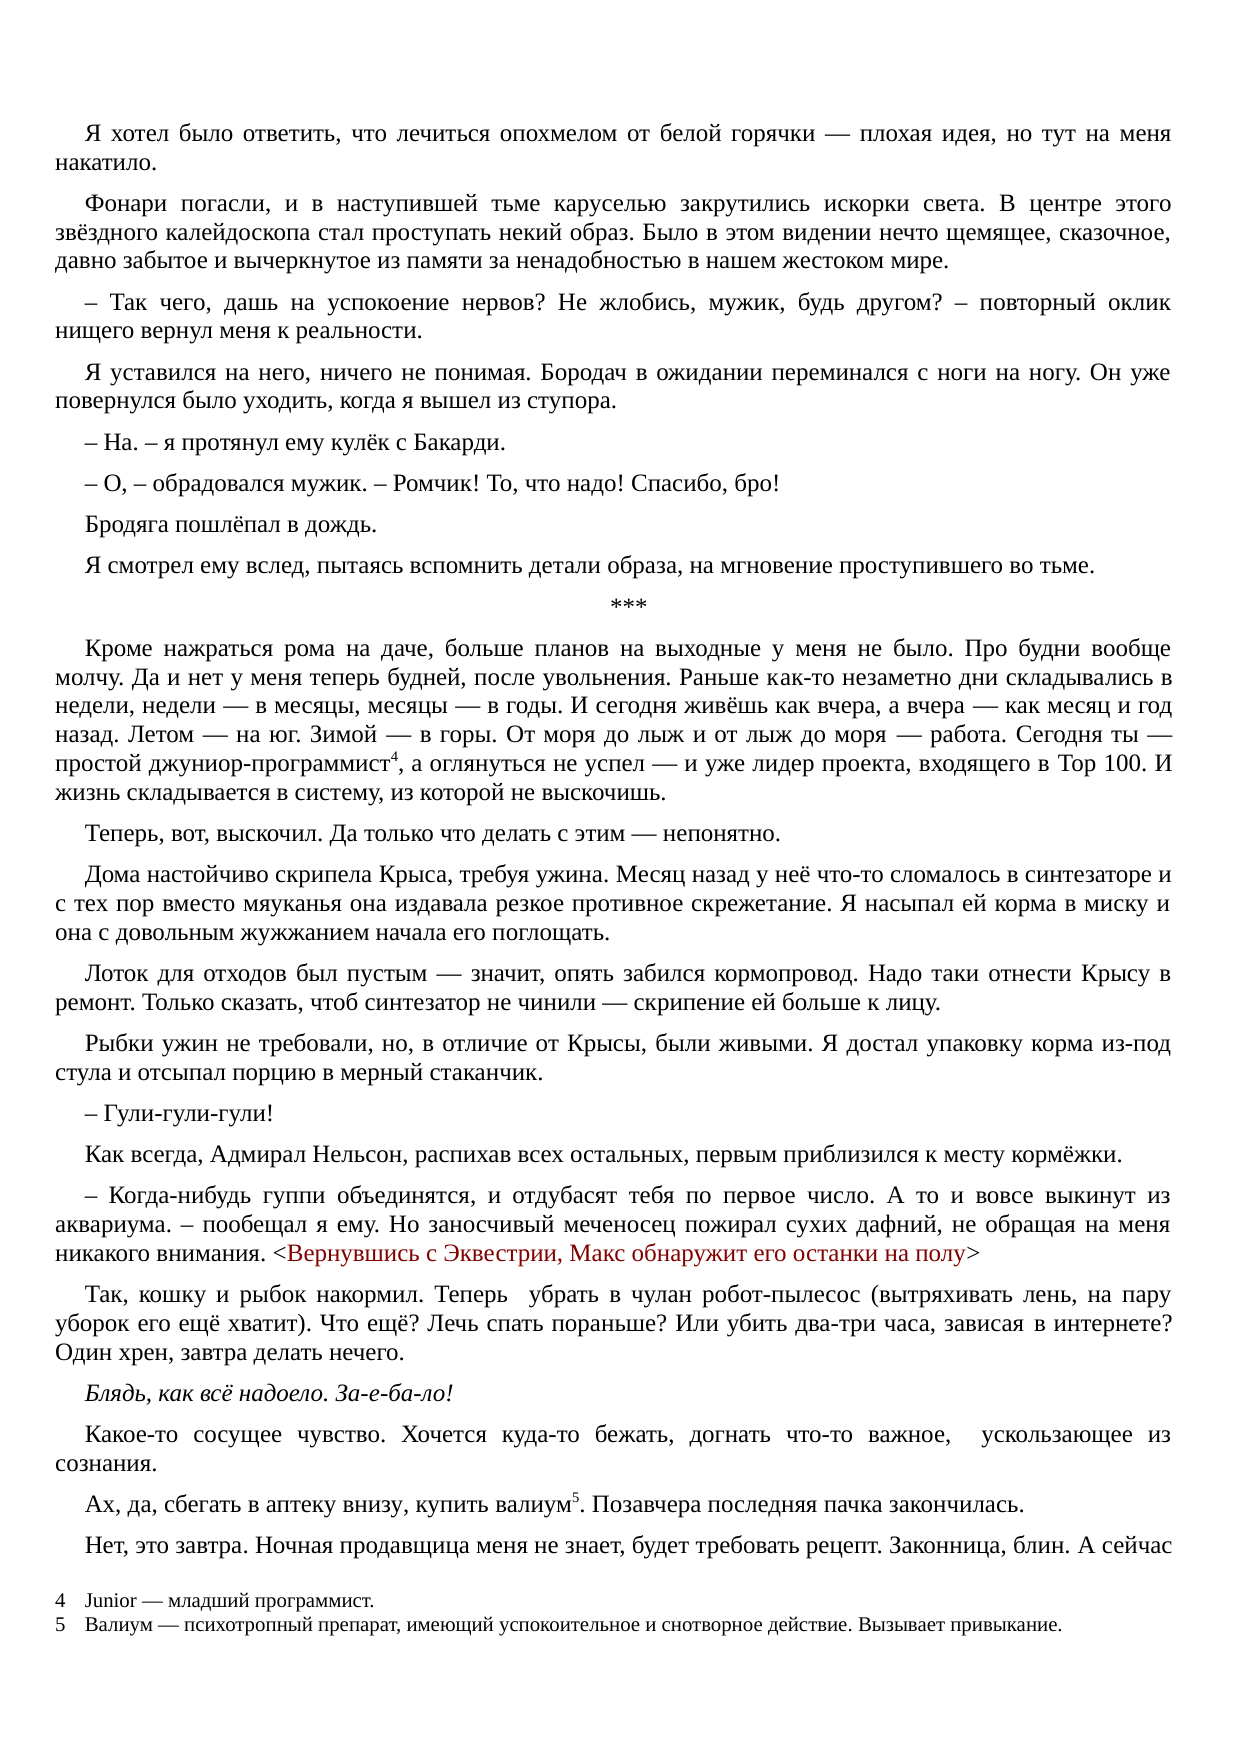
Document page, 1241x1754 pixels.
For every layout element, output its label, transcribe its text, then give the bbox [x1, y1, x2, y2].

text Я хотел было ответить, что лечиться опохмелом от белой горячки — плохая идея, но тут на меня накатило. [55, 118, 1172, 176]
text Я уставился на него, ничего не понимая. Бородач в ожидании переминался с ноги на ногу. Он уже повернулся было уходить, когда я вышел из ступора. [55, 357, 1172, 414]
text Как всегда, Адмирал Нельсон, распихав всех остальных, первым приблизился к месту кормёжки. [55, 1139, 1172, 1168]
text Дома настойчиво скрипела Крыса, требуя ужина. Месяц назад у неё что-то сломалось в синтезаторе и с тех пор вместо мяуканья она издавала резкое противное скрежетание. Я насыпал ей корма в миску и она с довольным жужжанием начала его поглощать. [55, 859, 1172, 946]
text – На. – я протянул ему кулёк с Бакарди. [55, 427, 1172, 456]
text Фонари погасли, и в наступившей тьме каруселью закрутились искорки света. В центре этого звёздного калейдоскопа стал проступать некий образ. Было в этом видении нечто щемящее, сказочное, давно забытое и вычеркнутое из памяти за ненадобностью в нашем жестоком мире. [55, 188, 1172, 274]
text Бродяга пошлёпал в дождь. [55, 509, 1172, 538]
text Какое-то сосущее чувство. Хочется куда-то бежать, догнать что-то важное, ускользающее из сознания. [55, 1419, 1172, 1477]
text – Когда-нибудь гуппи объединятся, и отдубасят тебя по первое число. А то и вовсе выкинут из аквариума. – пообещал я ему. Но заносчивый меченосец пожирал сухих дафний, не обращая на меня никакого внимания. <Вернувшись с Эквестрии, Макс обнаружит его останки на полу> [55, 1181, 1172, 1267]
text Ах, да, сбегать в аптеку внизу, купить валиум. Позавчера последняя пачка закончилась. [55, 1489, 1172, 1518]
text Лоток для отходов был пустым — значит, опять забился кормопровод. Надо таки отнести Крысу в ремонт. Только сказать, чтоб синтезатор не чинили — скрипение ей больше к лицу. [55, 958, 1172, 1016]
text – О, – обрадовался мужик. – Ромчик! То, что надо! Спасибо, бро! [55, 468, 1172, 497]
text – Гули-гули-гули! [55, 1098, 1172, 1127]
text – Так чего, дашь на успокоение нервов? Не жлобись, мужик, будь другом? – повторный оклик нищего вернул меня к реальности. [55, 287, 1172, 344]
text Нет, это завтра. Ночная продавщица меня не знает, будет требовать рецепт. Законница, блин. А сейчас [55, 1531, 1172, 1559]
text *** [55, 592, 1172, 621]
text Так, кошку и рыбок накормил. Теперь убрать в чулан робот-пылесос (вытряхивать лень, на пару уборок его ещё хватит). Что ещё? Лечь спать пораньше? Или убить два-три часа, зависая в интернете? Один хрен, завтра делать нечего. [55, 1279, 1172, 1366]
text Я смотрел ему вслед, пытаясь вспомнить детали образа, на мгновение проступившего во тьме. [55, 551, 1172, 579]
text Junior — младший программист. [55, 1588, 1172, 1612]
text Валиум — психотропный препарат, имеющий успокоительное и снотворное действие. Вызывает привыкание. [55, 1612, 1172, 1636]
text Кроме нажраться рома на даче, больше планов на выходные у меня не было. Про будни вообще молчу. Да и нет у меня теперь будней, после увольнения. Раньше как-то незаметно дни складывались в недели, недели — в месяцы, месяцы — в годы. И сегодня живёшь как вчера, а вчера — как месяц и год назад. Летом — на юг. Зимой — в горы. От моря до лыж и от лыж до моря — работа. Сегодня ты — простой джуниор-программист, а оглянуться не успел — и уже лидер проекта, входящего в Top 100. И жизнь складывается в систему, из которой не выскочишь. [55, 633, 1172, 806]
text Теперь, вот, выскочил. Да только что делать с этим — непонятно. [55, 818, 1172, 847]
text Блядь, как всё надоело. За-е-ба-ло! [55, 1378, 1172, 1407]
text Рыбки ужин не требовали, но, в отличие от Крысы, были живыми. Я достал упаковку корма из-под стула и отсыпал порцию в мерный стаканчик. [55, 1028, 1172, 1086]
